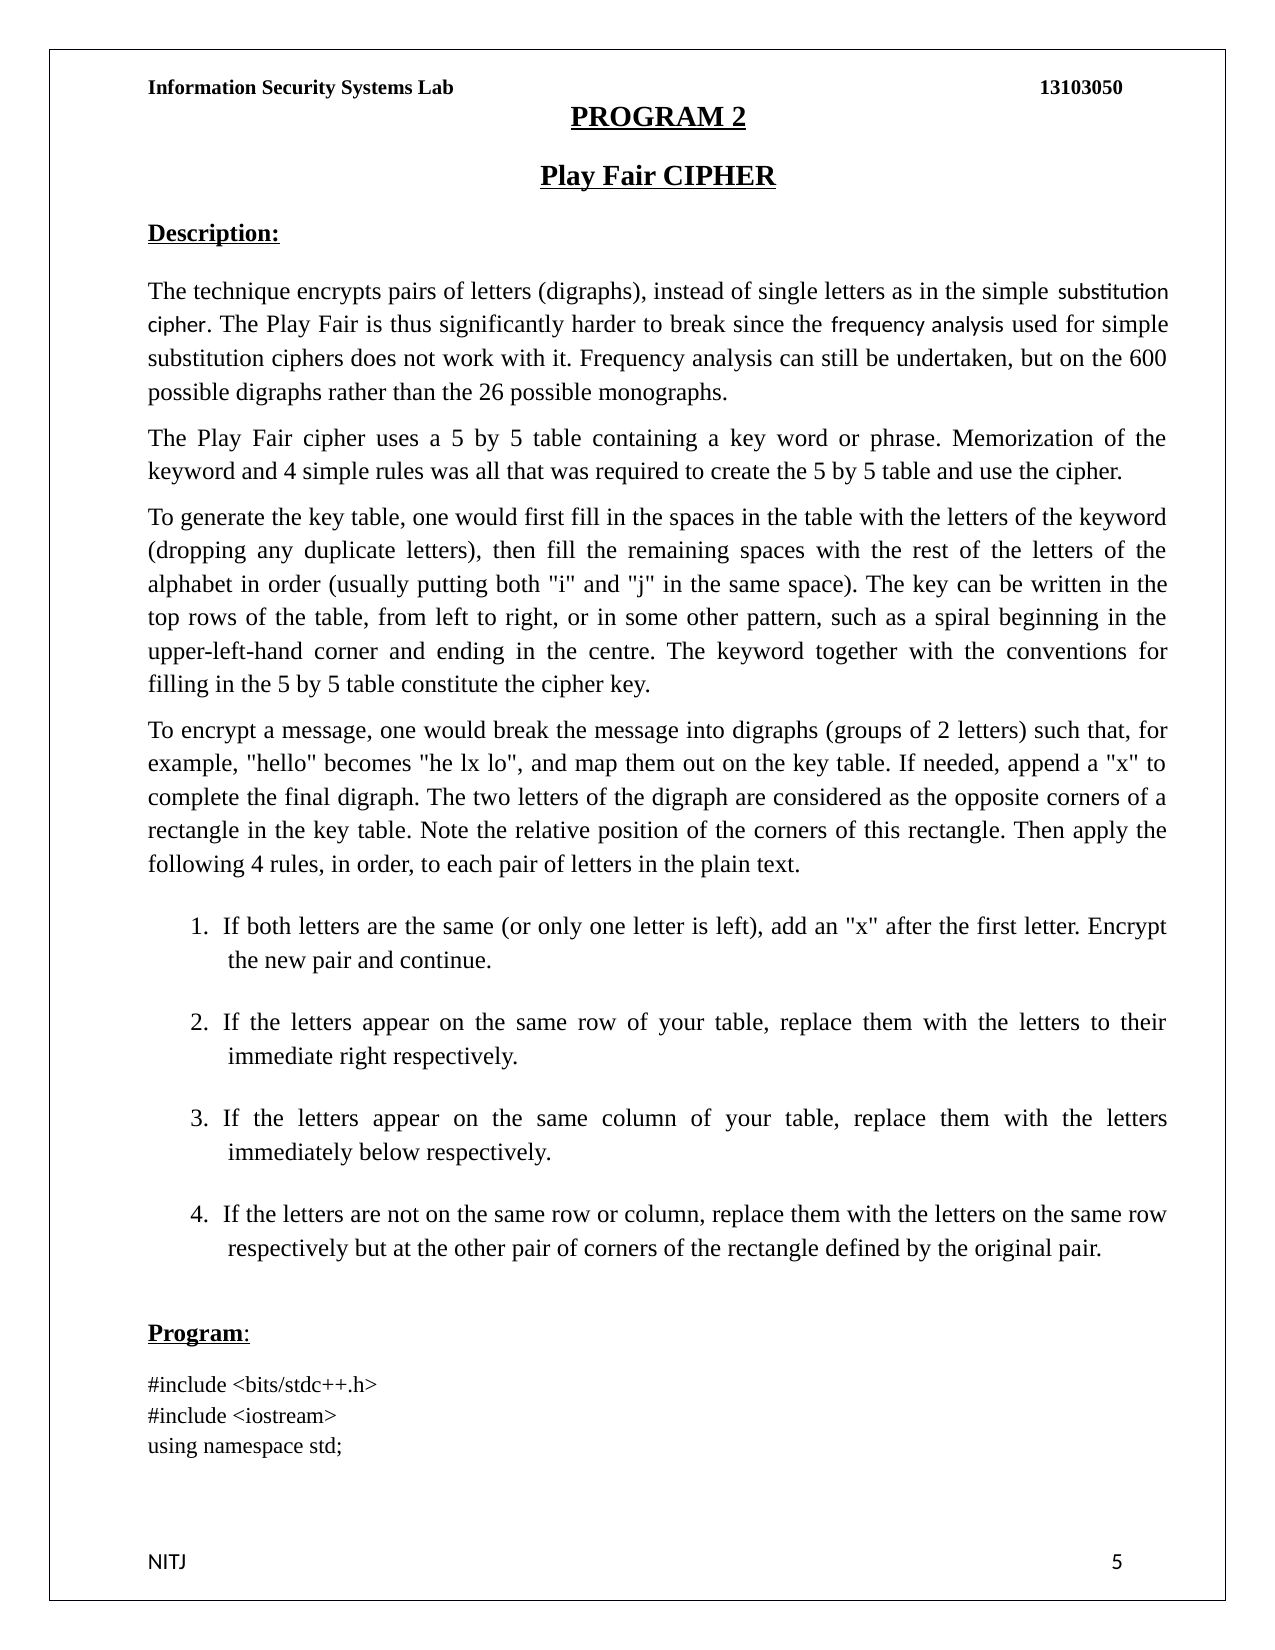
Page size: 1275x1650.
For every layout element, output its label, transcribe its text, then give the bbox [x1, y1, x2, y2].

text To generate the key table, one would first fill in the spaces in the table with the letters of the keyword (dropping any duplicate letters), then fill the remaining spaces with the rest of the letters of the alphabet in order (usually putting both "i" and "j" in the same space). The key can be written in the top rows of the table, from left to right, or in some other pattern, such as a spiral beginning in the upper-left-hand corner and ending in the centre. The keyword together with the conventions for filling in the 5 by 5 table constitute the cipher key. [148, 497, 1169, 698]
text To encrypt a message, one would break the message into digraphs (groups of 2 letters) such that, for example, "hello" becomes "he lx lo", and map them out on the key table. If needed, append a "x" to complete the final digraph. The two letters of the digraph are considered as the opposite corners of a rectangle in the key table. Note the relative position of the corners of this rectangle. Then apply the following 4 rules, in order, to each pair of letters in the plain text. [148, 710, 1169, 878]
list If the letters are not on the same row or column, replace them with the letters on the same row respectively but at the other pair of corners of the rectangle defined by the original pair. [190, 1195, 1169, 1262]
text #include <bits/stdc++.h> [148, 1372, 1169, 1398]
text Description: [148, 218, 1169, 247]
text #include <iostream> [148, 1402, 1169, 1428]
text The Play Fair cipher uses a 5 by 5 table containing a key word or phrase. Memorization of the keyword and 4 simple rules was all that was required to create the 5 by 5 table and use the cipher. [148, 418, 1169, 485]
text PROGRAM 2 [148, 99, 1169, 133]
text The technique encrypts pairs of letters (digraphs), instead of single letters as in the simple substitution cipher. The Play Fair is thus significantly harder to break since the frequency analysis used for simple substitution ciphers does not work with it. Frequency analysis can still be undertaken, but on the 600 possible digraphs rather than the 26 possible monographs. [148, 272, 1169, 405]
text using namespace std; [148, 1432, 1169, 1458]
text Program: [148, 1318, 1169, 1346]
text Play Fair CIPHER [148, 158, 1169, 192]
list If the letters appear on the same row of your table, replace them with the letters to their immediate right respectively. [190, 1003, 1169, 1070]
list If both letters are the same (or only one letter is left), add an "x" after the first letter. Encrypt the new pair and continue. [190, 907, 1169, 974]
list If the letters appear on the same column of your table, replace them with the letters immediately below respectively. [190, 1099, 1169, 1166]
